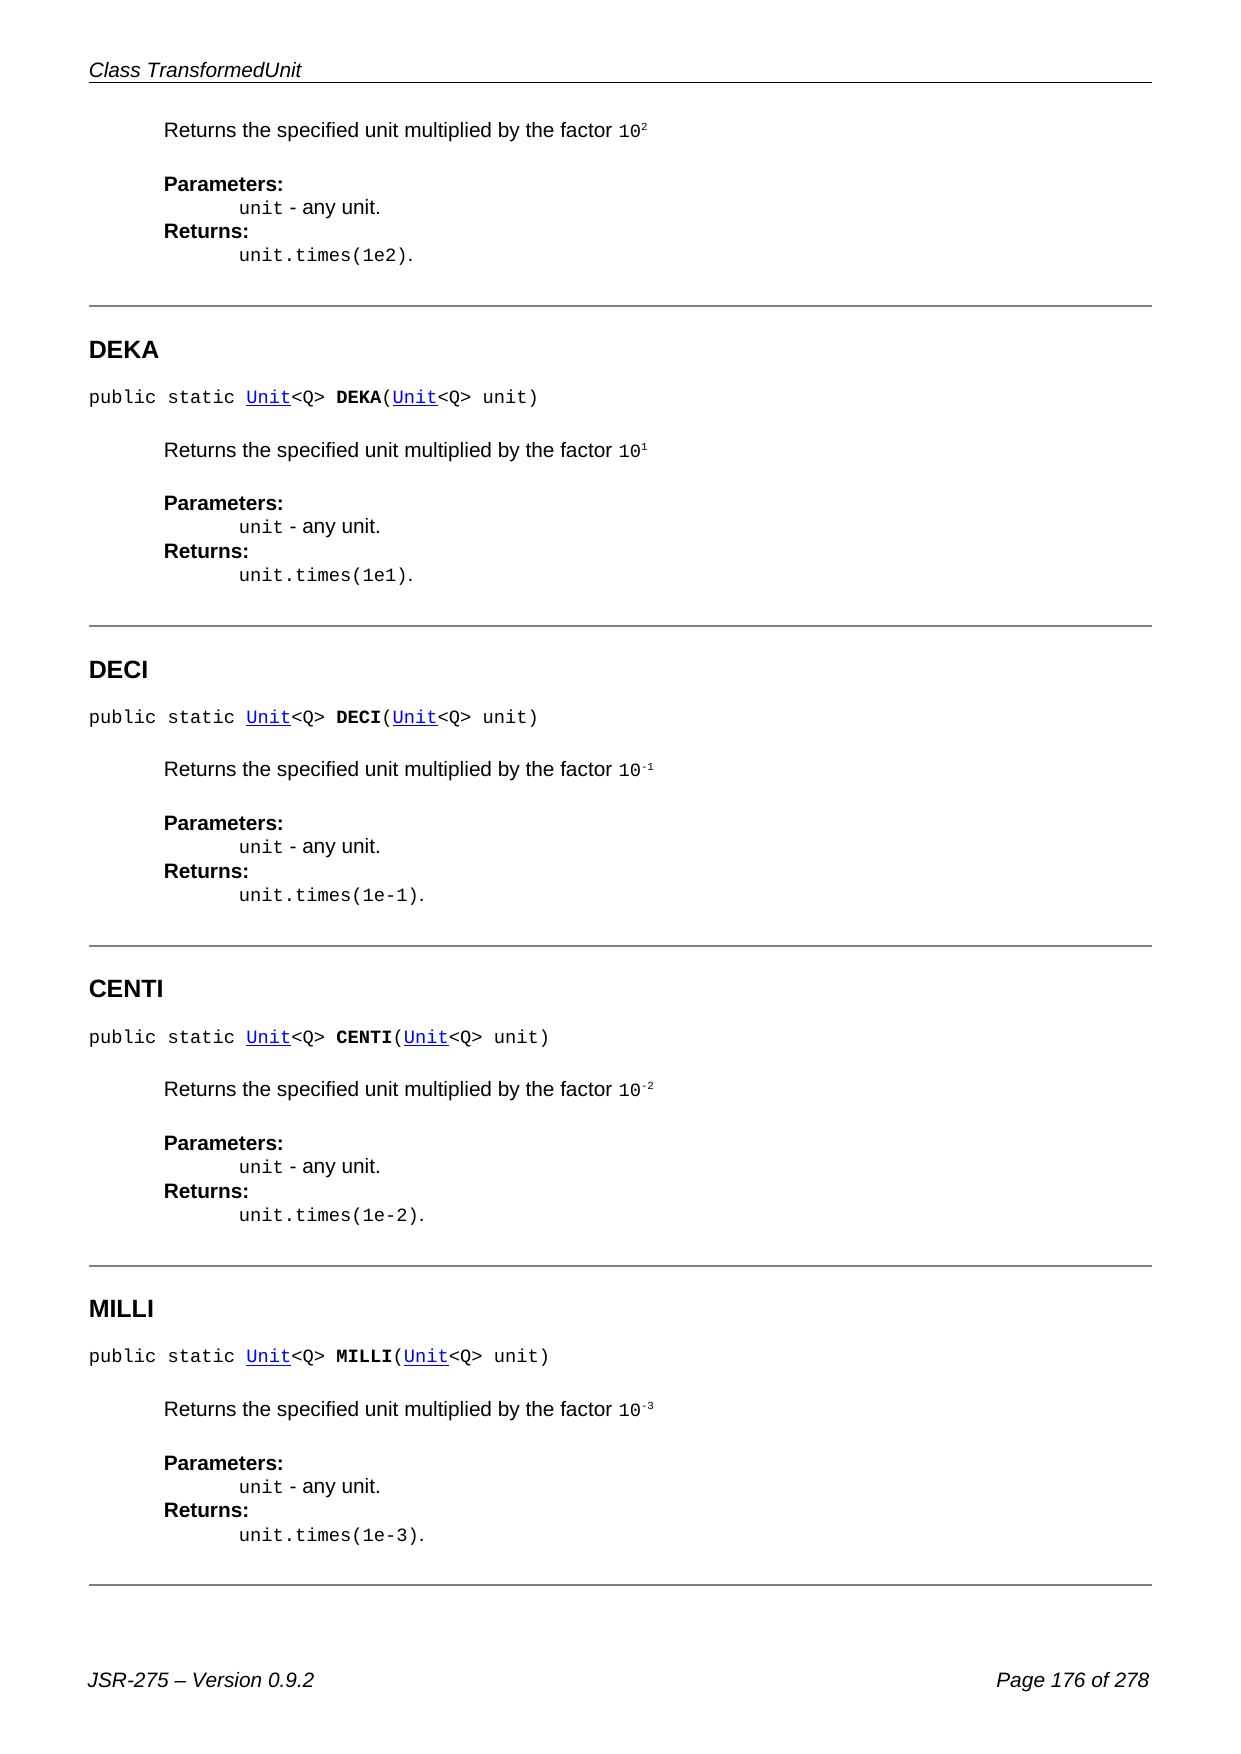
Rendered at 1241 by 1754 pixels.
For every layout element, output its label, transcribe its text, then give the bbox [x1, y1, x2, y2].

text Returns: [163, 859, 1152, 883]
text unit.times(1e-3). [238, 1522, 1152, 1547]
text unit.times(1e-1). [238, 883, 1152, 907]
text Returns the specified unit multiplied by the factor 10-2 [163, 1078, 1152, 1102]
text unit - any unit. [238, 1155, 1152, 1179]
text Returns the specified unit multiplied by the factor 101 [163, 438, 1152, 463]
text Parameters: [163, 1451, 1152, 1474]
text public static Unit<Q> DECI(Unit<Q> unit) [88, 708, 1152, 729]
text unit - any unit. [238, 1474, 1152, 1499]
text unit.times(1e1). [238, 563, 1152, 587]
text unit - any unit. [238, 835, 1152, 859]
text Returns the specified unit multiplied by the factor 10-3 [163, 1398, 1152, 1422]
subtitle MILLI [88, 1295, 1152, 1323]
text unit.times(1e-2). [238, 1202, 1152, 1227]
subtitle DEKA [88, 336, 1152, 364]
text Returns the specified unit multiplied by the factor 10-1 [163, 758, 1152, 782]
text public static Unit<Q> DEKA(Unit<Q> unit) [88, 388, 1152, 409]
text Returns the specified unit multiplied by the factor 102 [163, 118, 1152, 143]
text Parameters: [163, 812, 1152, 835]
text Returns: [163, 539, 1152, 563]
text Parameters: [163, 492, 1152, 515]
text unit - any unit. [238, 195, 1152, 220]
subtitle DECI [88, 656, 1152, 683]
text Parameters: [163, 172, 1152, 195]
text Parameters: [163, 1131, 1152, 1155]
text Returns: [163, 220, 1152, 243]
text Returns: [163, 1179, 1152, 1202]
text unit.times(1e2). [238, 243, 1152, 267]
text Returns: [163, 1499, 1152, 1522]
text unit - any unit. [238, 515, 1152, 539]
text public static Unit<Q> MILLI(Unit<Q> unit) [88, 1347, 1152, 1368]
subtitle CENTI [88, 975, 1152, 1003]
text public static Unit<Q> CENTI(Unit<Q> unit) [88, 1027, 1152, 1049]
